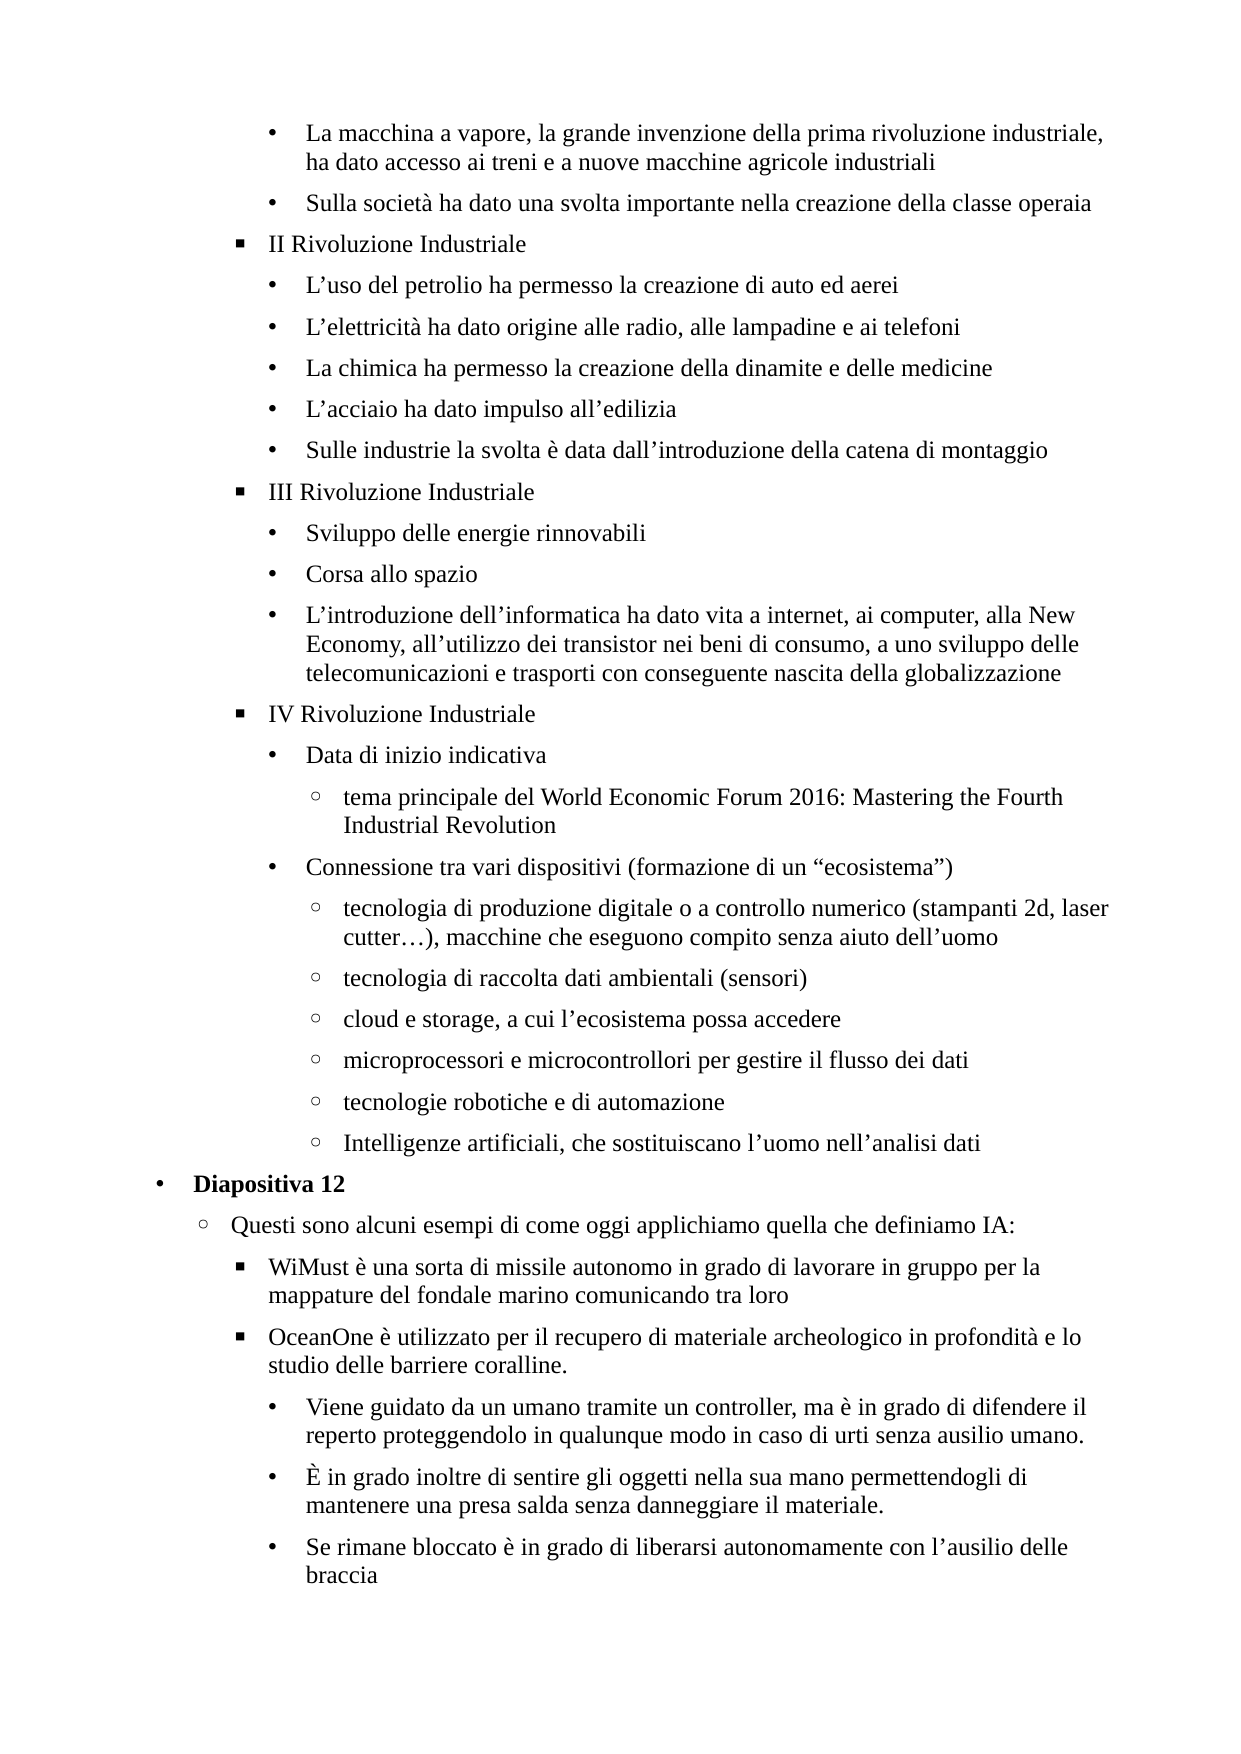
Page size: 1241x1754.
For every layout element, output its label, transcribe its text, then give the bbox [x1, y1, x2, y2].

list Data di inizio indicativa [268, 741, 1122, 769]
list La chimica ha permesso la creazione della dinamite e delle medicine [268, 353, 1122, 382]
list WiMust è una sorta di missile autonomo in grado di lavorare in gruppo per la mappature del fondale marino comunicando tra loro [231, 1252, 1122, 1309]
list L’introduzione dell’informatica ha dato vita a internet, ai computer, alla New Economy, all’utilizzo dei transistor nei beni di consumo, a uno sviluppo delle telecomunicazioni e trasporti con conseguente nascita della globalizzazione [268, 601, 1122, 687]
list La macchina a vapore, la grande invenzione della prima rivoluzione industriale, ha dato accesso ai treni e a nuove macchine agricole industriali [268, 118, 1122, 176]
list tecnologia di produzione digitale o a controllo numerico (stampanti 2d, laser cutter…), macchine che eseguono compito senza aiuto dell’uomo [306, 893, 1122, 951]
list microprocessori e microcontrollori per gestire il flusso dei dati [306, 1046, 1122, 1074]
list È in grado inoltre di sentire gli oggetti nella sua mano permettendogli di mantenere una presa salda senza danneggiare il materiale. [268, 1462, 1122, 1519]
list tema principale del World Economic Forum 2016: Mastering the Fourth Industrial Revolution [306, 782, 1122, 839]
list Connessione tra vari dispositivi (formazione di un “ecosistema”) [268, 852, 1122, 881]
list L’elettricità ha dato origine alle radio, alle lampadine e ai telefoni [268, 312, 1122, 341]
list OceanOne è utilizzato per il recupero di materiale archeologico in profondità e lo studio delle barriere coralline. [231, 1322, 1122, 1379]
list Diapositiva 12 [156, 1169, 1122, 1198]
list Sulla società ha dato una svolta importante nella creazione della classe operaia [268, 188, 1122, 217]
list L’acciaio ha dato impulso all’edilizia [268, 394, 1122, 423]
list Intelligenze artificiali, che sostituiscano l’uomo nell’analisi dati [306, 1128, 1122, 1157]
list Sulle industrie la svolta è data dall’introduzione della catena di montaggio [268, 436, 1122, 464]
list II Rivoluzione Industriale [231, 229, 1122, 258]
list cloud e storage, a cui l’ecosistema possa accedere [306, 1004, 1122, 1033]
list Questi sono alcuni esempi di come oggi applichiamo quella che definiamo IA: [193, 1211, 1122, 1239]
list tecnologie robotiche e di automazione [306, 1087, 1122, 1116]
list IV Rivoluzione Industriale [231, 699, 1122, 728]
list III Rivoluzione Industriale [231, 477, 1122, 506]
list Se rimane bloccato è in grado di liberarsi autonomamente con l’ausilio delle braccia [268, 1532, 1122, 1589]
list Corsa allo spazio [268, 559, 1122, 588]
list Sviluppo delle energie rinnovabili [268, 518, 1122, 547]
list L’uso del petrolio ha permesso la creazione di auto ed aerei [268, 271, 1122, 299]
list tecnologia di raccolta dati ambientali (sensori) [306, 963, 1122, 992]
list Viene guidato da un umano tramite un controller, ma è in grado di difendere il reperto proteggendolo in qualunque modo in caso di urti senza ausilio umano. [268, 1392, 1122, 1449]
